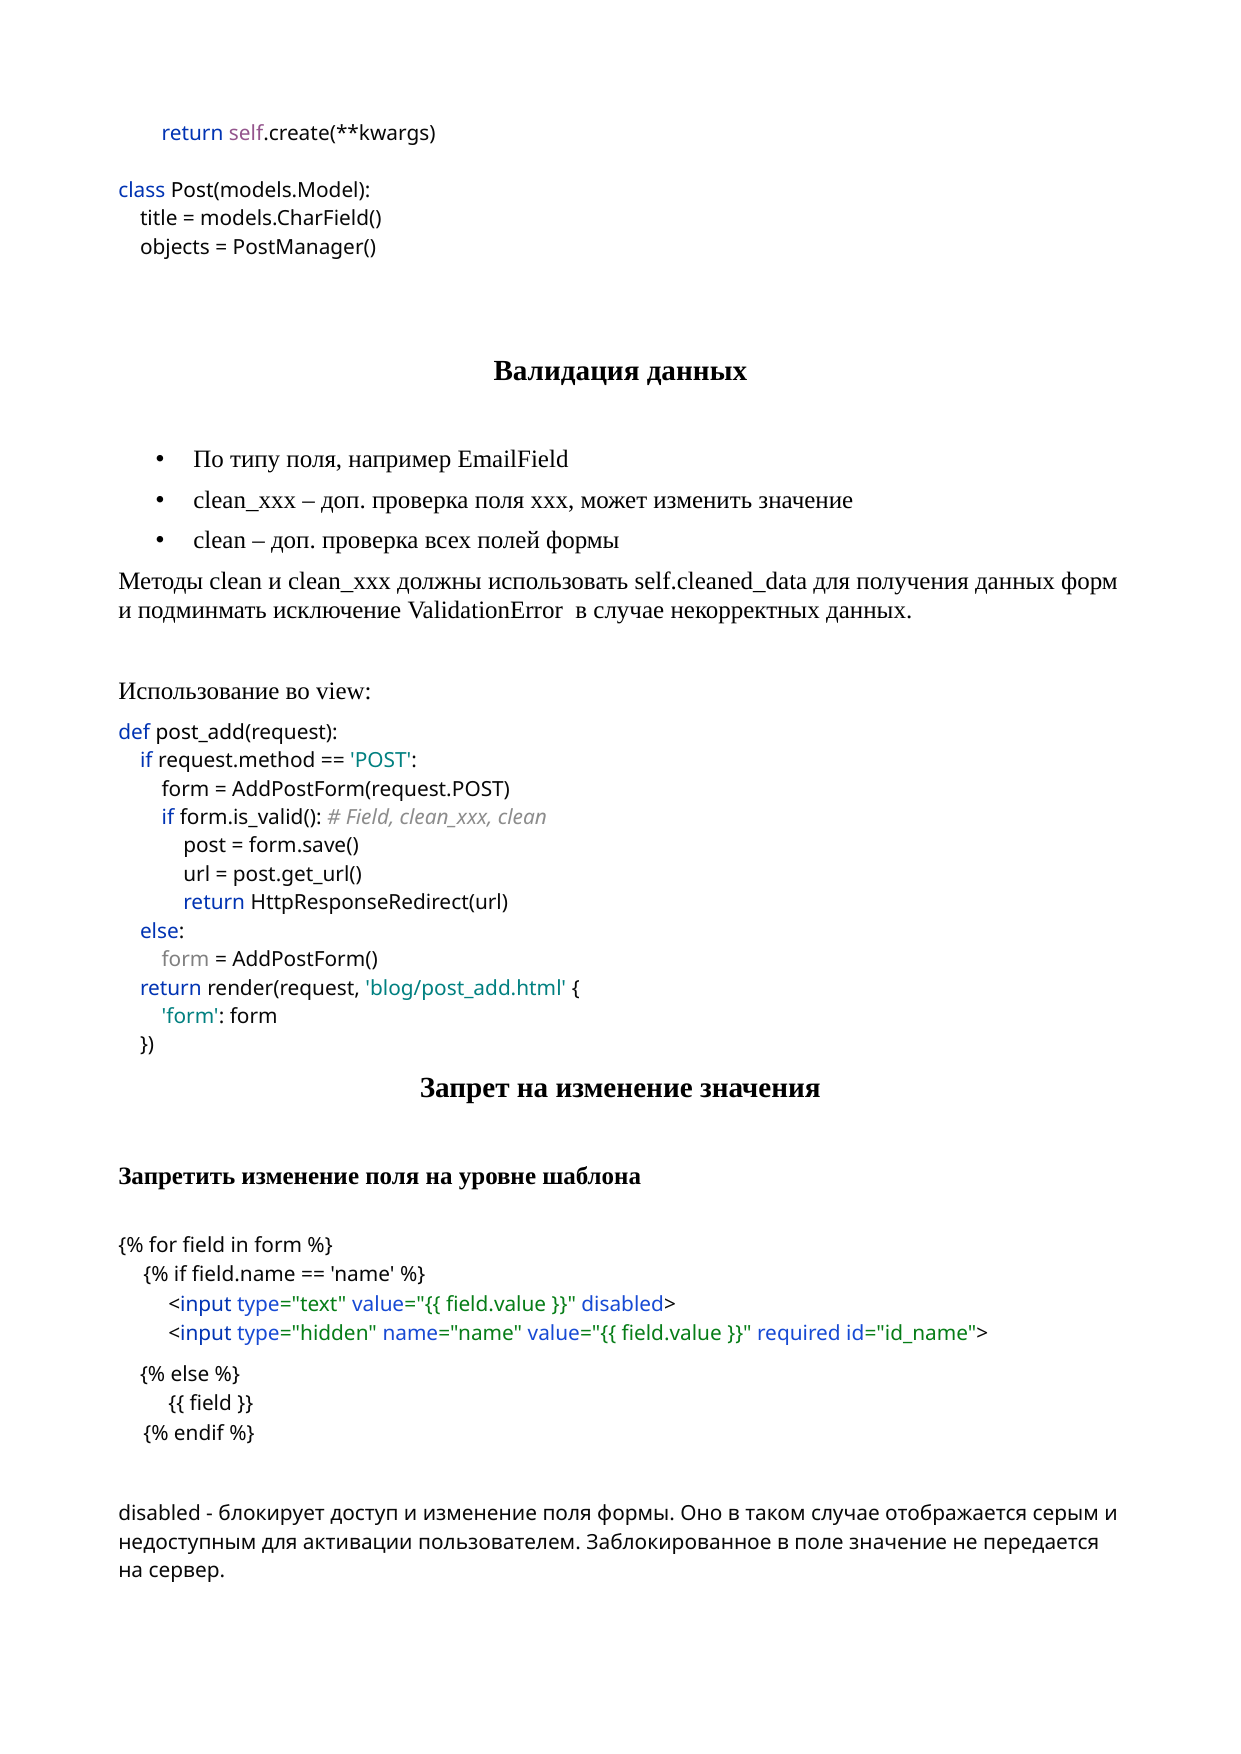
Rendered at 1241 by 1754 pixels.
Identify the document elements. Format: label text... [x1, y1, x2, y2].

text Использование во view: [118, 676, 1122, 705]
text {% for field in form %} {% if field.name == 'name' %} <input type="text" value="{{ field.value }}" disabled> <input type="hidden" name="name" value="{{ field.value }}" required id="id_name"> [118, 1201, 1122, 1347]
text Методы clean и clean_xxx должны использовать self.cleaned_data для получения данных форм и подминмать исключение ValidationError в случае некорректных данных. [118, 566, 1122, 624]
text Запретить изменение поля на уровне шаблона [118, 1161, 1122, 1189]
text Запрет на изменение значения [118, 1070, 1122, 1103]
text return self.create(**kwargs) class Post(models.Model): title = models.CharField() objects = PostManager() [118, 118, 1122, 260]
text {% else %} {{ field }} {% endif %} [118, 1359, 1122, 1446]
list clean – доп. проверка всех полей формы [156, 526, 1122, 554]
list clean_xxx – доп. проверка поля xxx, может изменить значение [156, 485, 1122, 514]
text Валидация данных [118, 353, 1122, 387]
list По типу поля, например EmailField [156, 444, 1122, 473]
text def post_add(request): if request.method == 'POST': form = AddPostForm(request.POST) if form.is_valid(): # Field, clean_xxx, clean post = form.save() url = post.get_url() return HttpResponseRedirect(url) else: form = AddPostForm() return render(request, 'blog/post_add.html' { 'form': form }) [118, 717, 1122, 1058]
text disabled - блокирует доступ и изменение поля формы. Оно в таком случае отображается серым и недоступным для активации пользователем. Заблокированное в поле значение не передается на сервер. [118, 1498, 1122, 1584]
